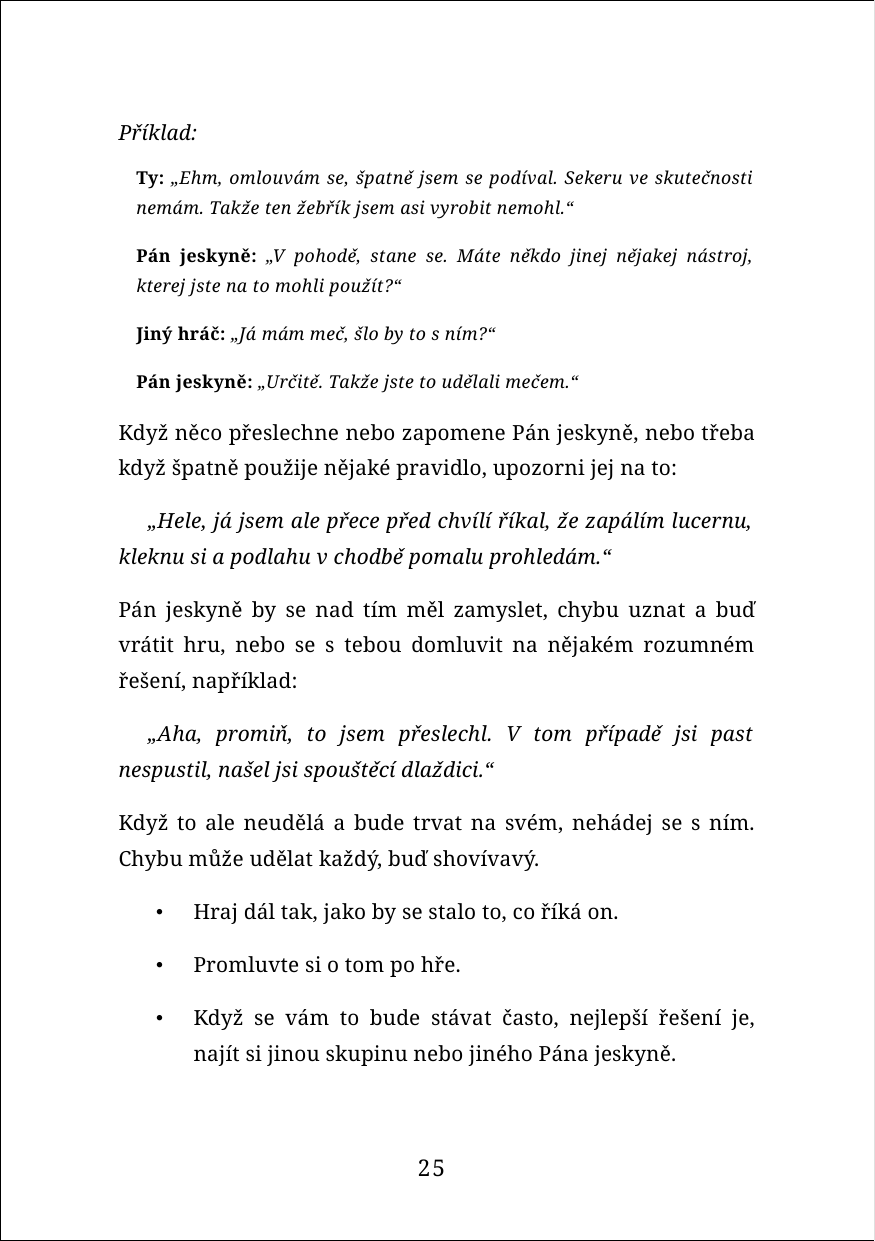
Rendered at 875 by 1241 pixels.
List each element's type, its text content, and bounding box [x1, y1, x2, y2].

text „Aha, promiň, to jsem přeslechl. V tom případě jsi past nespustil, našel jsi spouštěcí dlaždici.“ [118, 719, 756, 783]
text Pán jeskyně: „Určitě. Takže jste to udělali mečem.“ [136, 370, 756, 394]
text Pán jeskyně: „V pohodě, stane se. Máte někdo jinej nějakej nástroj, kterej jste na to mohli použít?“ [136, 244, 756, 298]
text Příklad: [118, 118, 756, 147]
list Hraj dál tak, jako by se stalo to, co říká on. [156, 897, 756, 925]
text Ty: „Ehm, omlouvám se, špatně jsem se podíval. Sekeru ve skutečnosti nemám. Takže ten žebřík jsem asi vyrobit nemohl.“ [136, 166, 756, 220]
list Promluvte si o tom po hře. [156, 950, 756, 978]
text Jiný hráč: „Já mám meč, šlo by to s ním?“ [136, 322, 756, 346]
text Když to ale neudělá a bude trvat na svém, nehádej se s ním. Chybu může udělat každý, buď shovívavý. [118, 808, 756, 872]
text Když něco přeslechne nebo zapomene Pán jeskyně, nebo třeba když špatně použije nějaké pravidlo, upozorni jej na to: [118, 418, 756, 482]
text Pán jeskyně by se nad tím měl zamyslet, chybu uznat a buď vrátit hru, nebo se s tebou domluvit na nějakém rozumném řešení, například: [118, 595, 756, 694]
text „Hele, já jsem ale přece před chvílí říkal, že zapálím lucernu, kleknu si a podlahu v chodbě pomalu prohledám.“ [118, 506, 756, 570]
list Když se vám to bude stávat často, nejlepší řešení je, najít si jinou skupinu nebo jiného Pána jeskyně. [156, 1003, 756, 1067]
